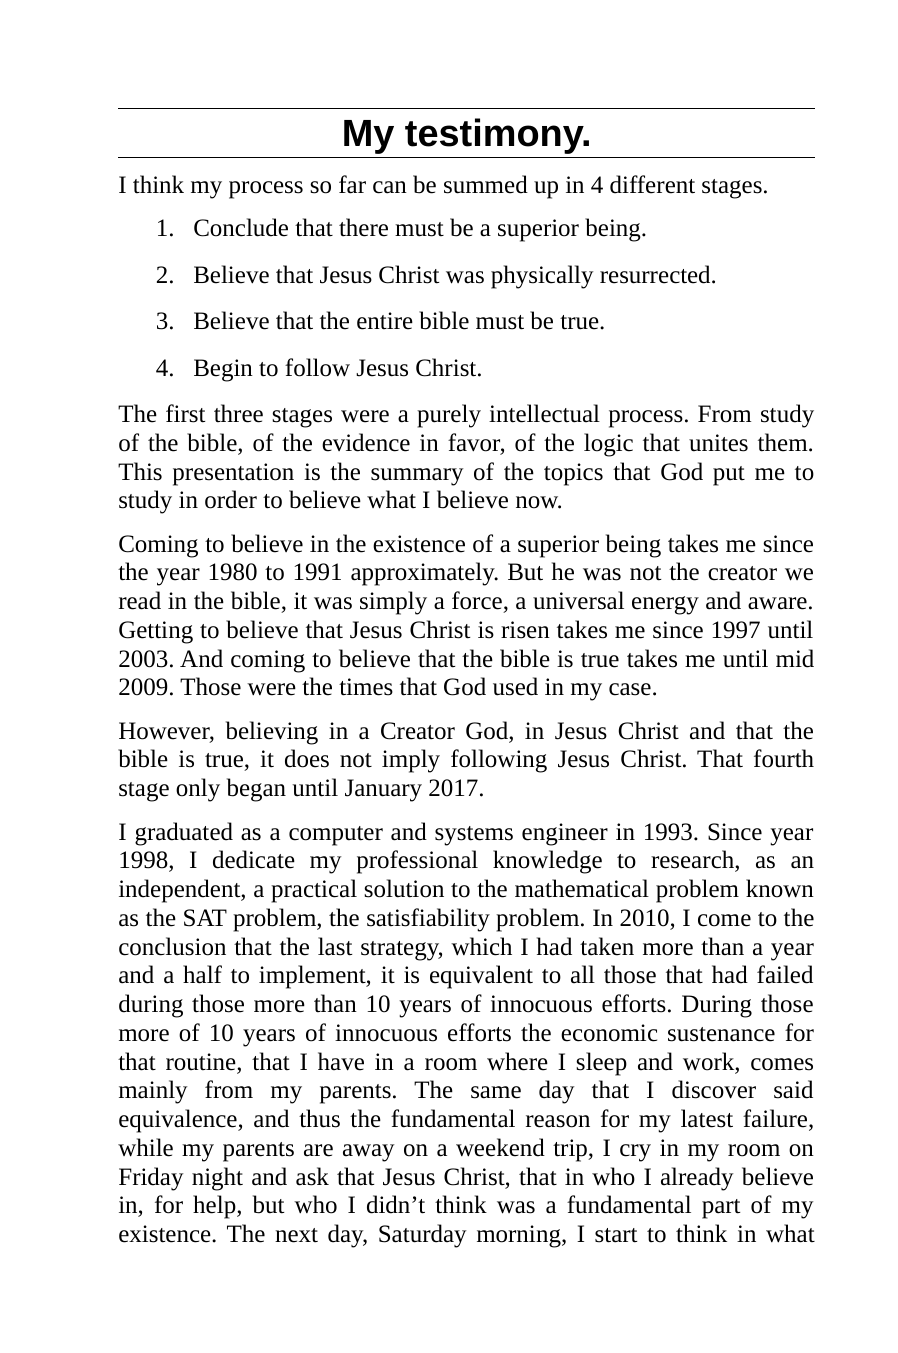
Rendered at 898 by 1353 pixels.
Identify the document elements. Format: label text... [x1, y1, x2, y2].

list Begin to follow Jesus Christ. [156, 353, 815, 381]
subtitle My testimony. [118, 109, 815, 157]
text However, believing in a Creator God, in Jesus Christ and that the bible is true, it does not imply following Jesus Christ. That fourth stage only began until January 2017. [118, 716, 815, 802]
text I graduated as a computer and systems engineer in 1993. Since year 1998, I dedicate my professional knowledge to research, as an independent, a practical solution to the mathematical problem known as the SAT problem, the satisfiability problem. In 2010, I come to the conclusion that the last strategy, which I had taken more than a year and a half to implement, it is equivalent to all those that had failed during those more than 10 years of innocuous efforts. During those more of 10 years of innocuous efforts the economic sustenance for that routine, that I have in a room where I sleep and work, comes mainly from my parents. The same day that I discover said equivalence, and thus the fundamental reason for my latest failure, while my parents are away on a weekend trip, I cry in my room on Friday night and ask that Jesus Christ, that in who I already believe in, for help, but who I didn’t think was a fundamental part of my existence. The next day, Saturday morning, I start to think in what [118, 817, 815, 1248]
text Coming to believe in the existence of a superior being takes me since the year 1980 to 1991 approximately. But he was not the creator we read in the bible, it was simply a force, a universal energy and aware. Getting to believe that Jesus Christ is risen takes me since 1997 until 2003. And coming to believe that the bible is true takes me until mid 2009. Those were the times that God used in my case. [118, 529, 815, 701]
list Conclude that there must be a superior being. [156, 213, 815, 242]
list Believe that the entire bible must be true. [156, 306, 815, 335]
list Believe that Jesus Christ was physically resurrected. [156, 260, 815, 288]
text I think my process so far can be summed up in 4 different stages. [118, 170, 815, 199]
text The first three stages were a purely intellectual process. From study of the bible, of the evidence in favor, of the logic that unites them. This presentation is the summary of the topics that God put me to study in order to believe what I believe now. [118, 399, 815, 514]
